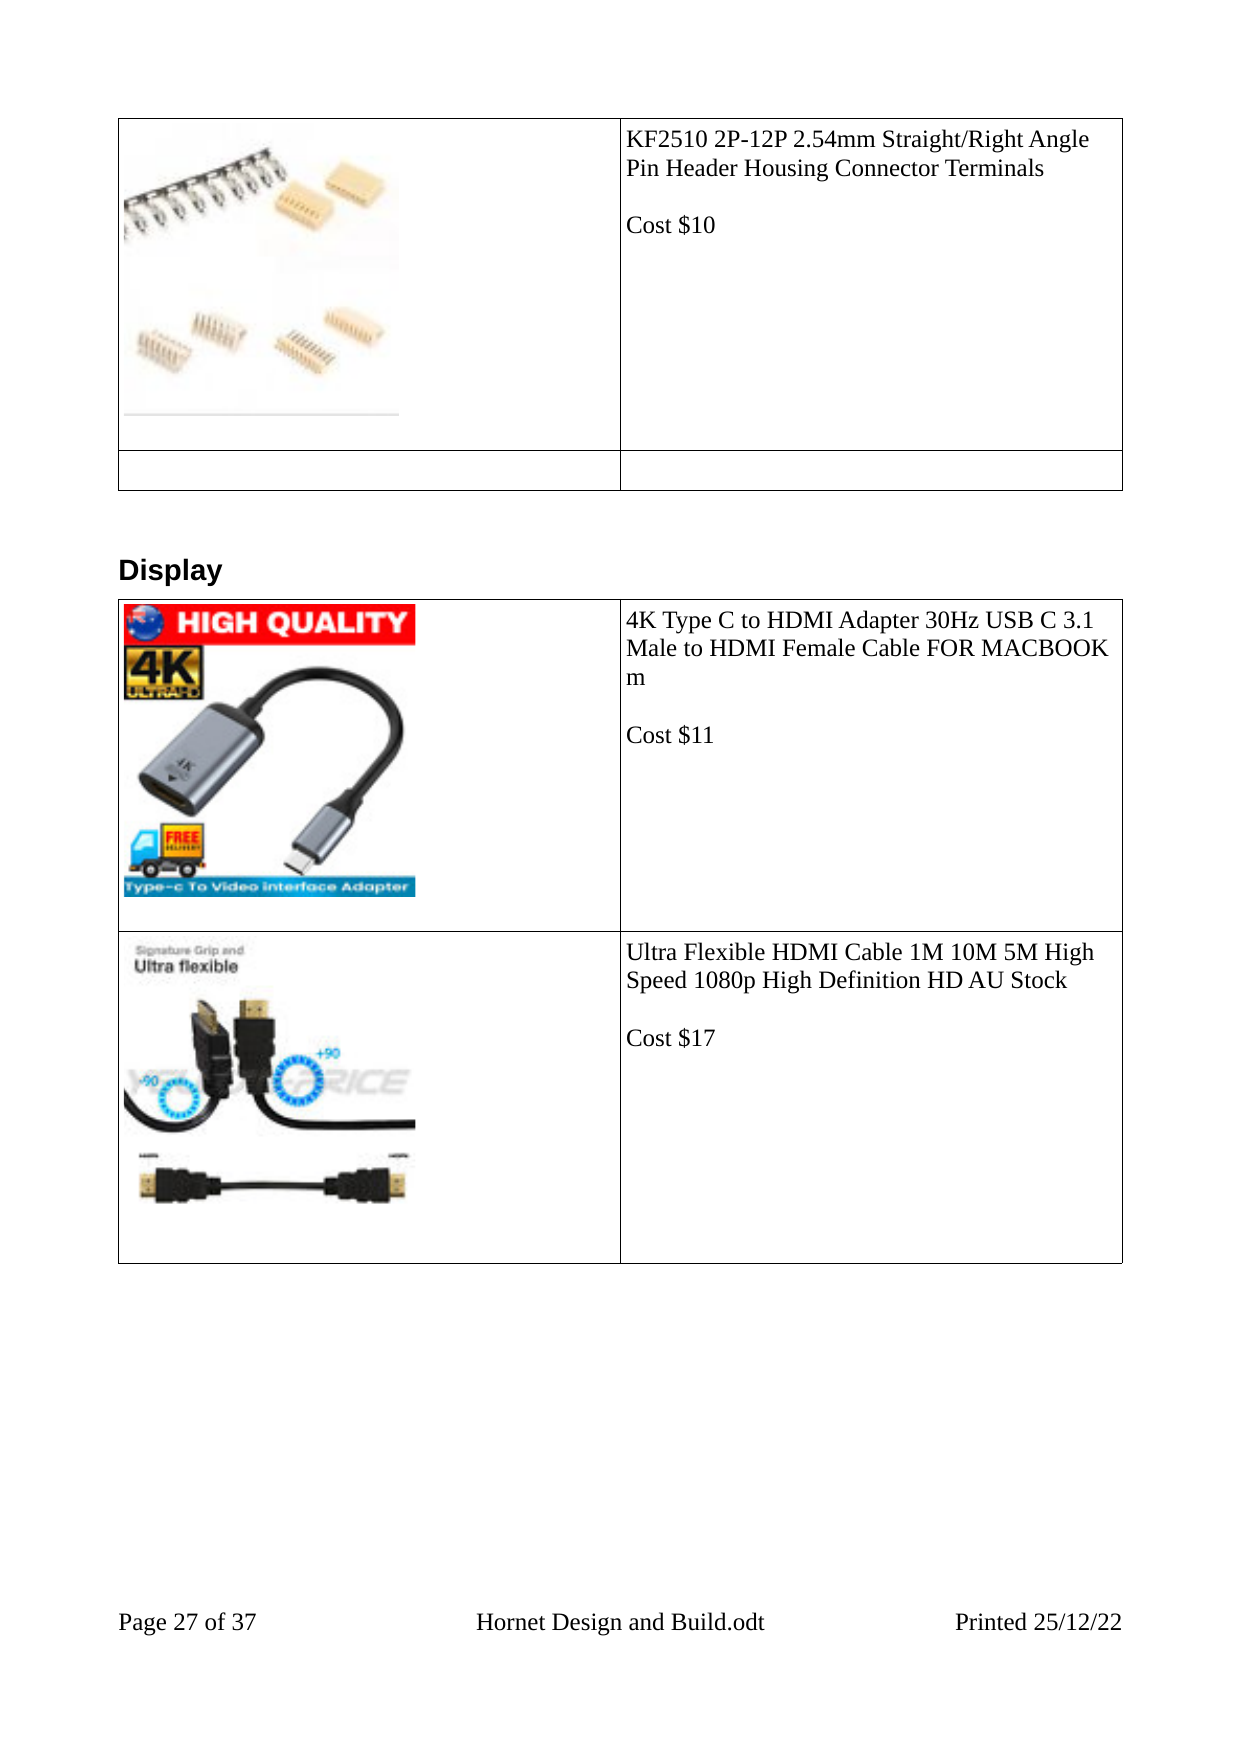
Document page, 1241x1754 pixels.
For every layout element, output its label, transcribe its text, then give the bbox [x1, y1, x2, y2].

picture [123, 604, 416, 897]
table_header [119, 600, 620, 931]
table_cell [119, 451, 620, 490]
table_cell KF2510 2P-12P 2.54mm Straight/Right Angle Pin Header Housing Connector Terminals Cost $10 [621, 119, 1122, 450]
table_cell [119, 932, 620, 1263]
picture [123, 936, 416, 1229]
subtitle Display [118, 553, 1122, 586]
picture [123, 123, 399, 416]
picture [188, 882, 208, 892]
table_cell [621, 451, 1122, 490]
table_cell Ultra Flexible HDMI Cable 1M 10M 5M High Speed 1080p High Definition HD AU Stock Cost $17 [621, 932, 1122, 1263]
picture [341, 882, 408, 894]
picture [263, 882, 337, 892]
table_header 4K Type C to HDMI Adapter 30Hz USB C 3.1 Male to HDMI Female Cable FOR MACBOOK m Cost $11 [621, 600, 1122, 931]
table_cell [119, 119, 620, 450]
picture [211, 882, 258, 892]
